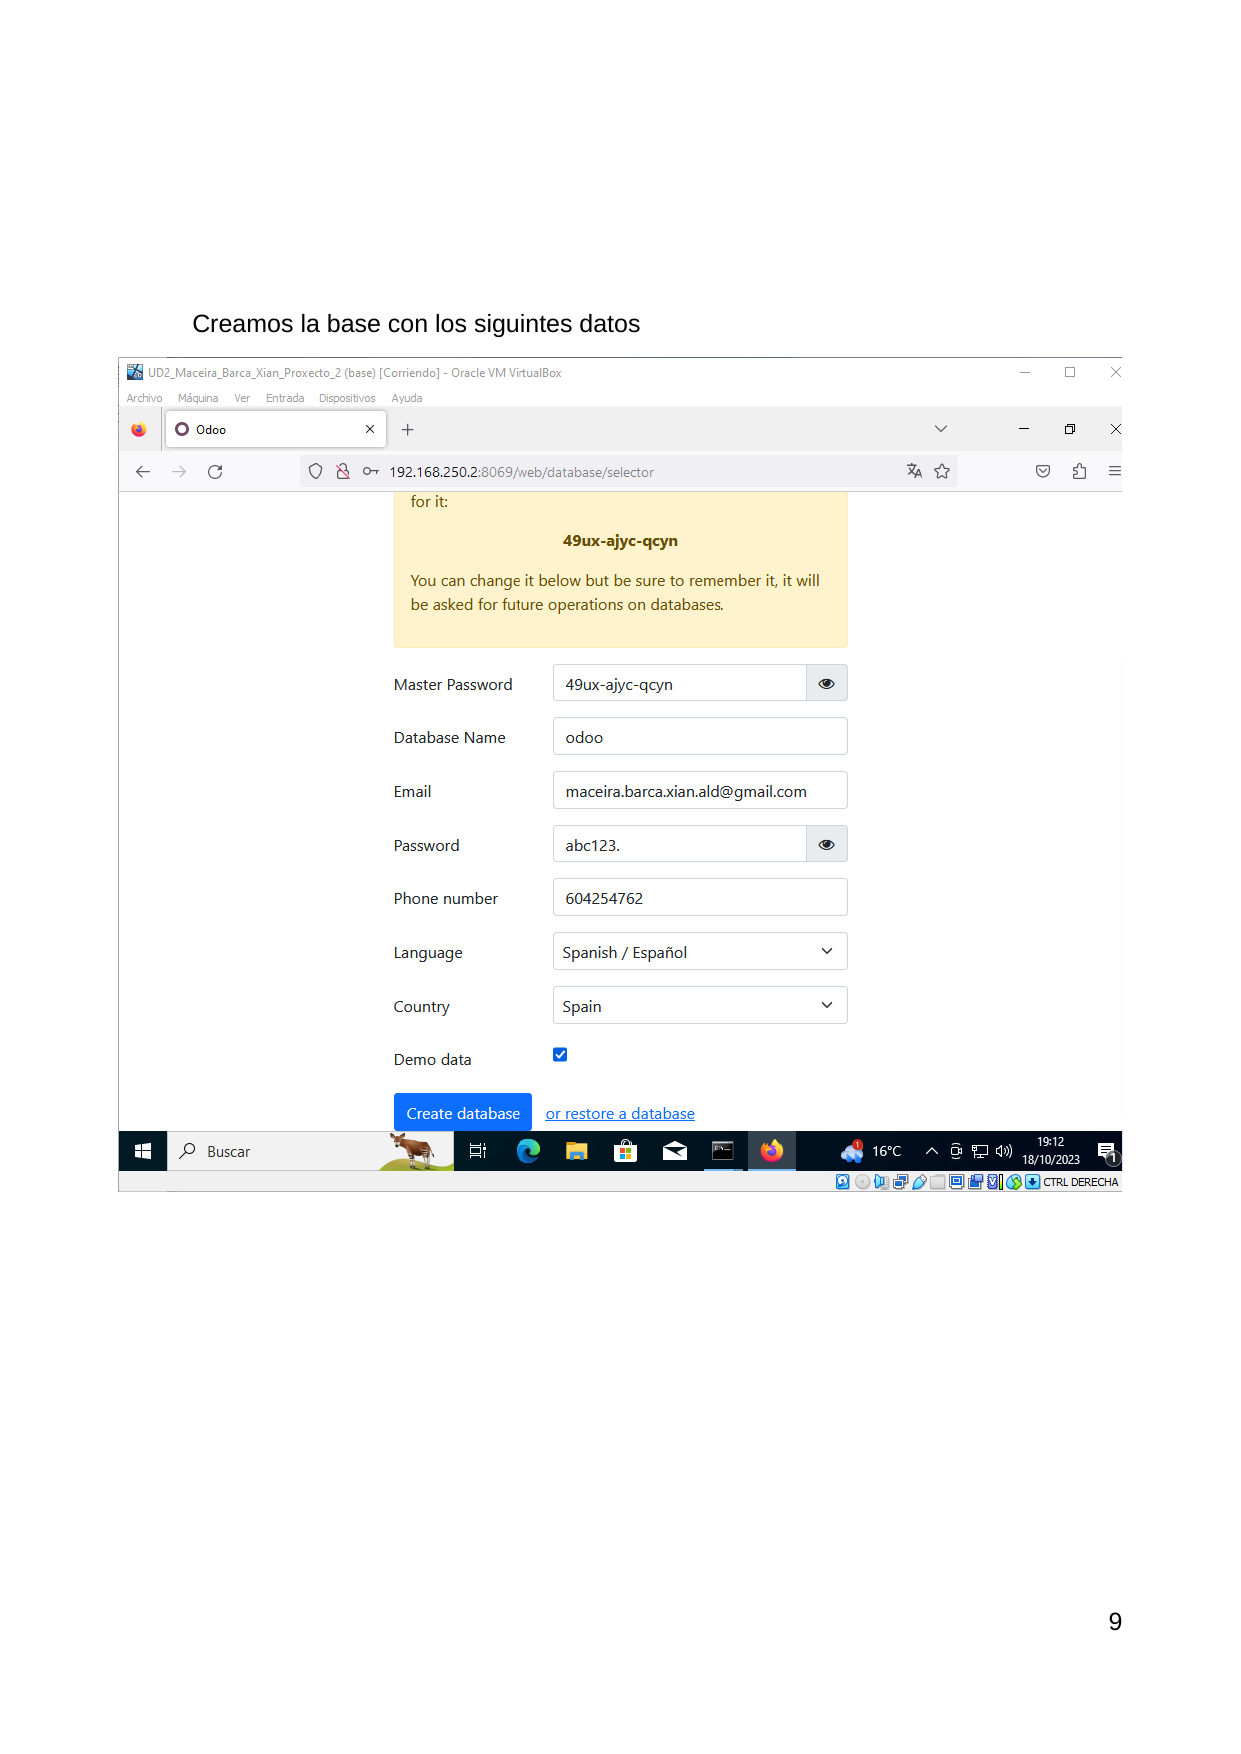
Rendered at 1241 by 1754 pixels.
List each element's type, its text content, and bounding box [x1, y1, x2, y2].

text Creamos la base con los siguintes datos [118, 309, 1122, 338]
picture [118, 357, 1123, 1192]
